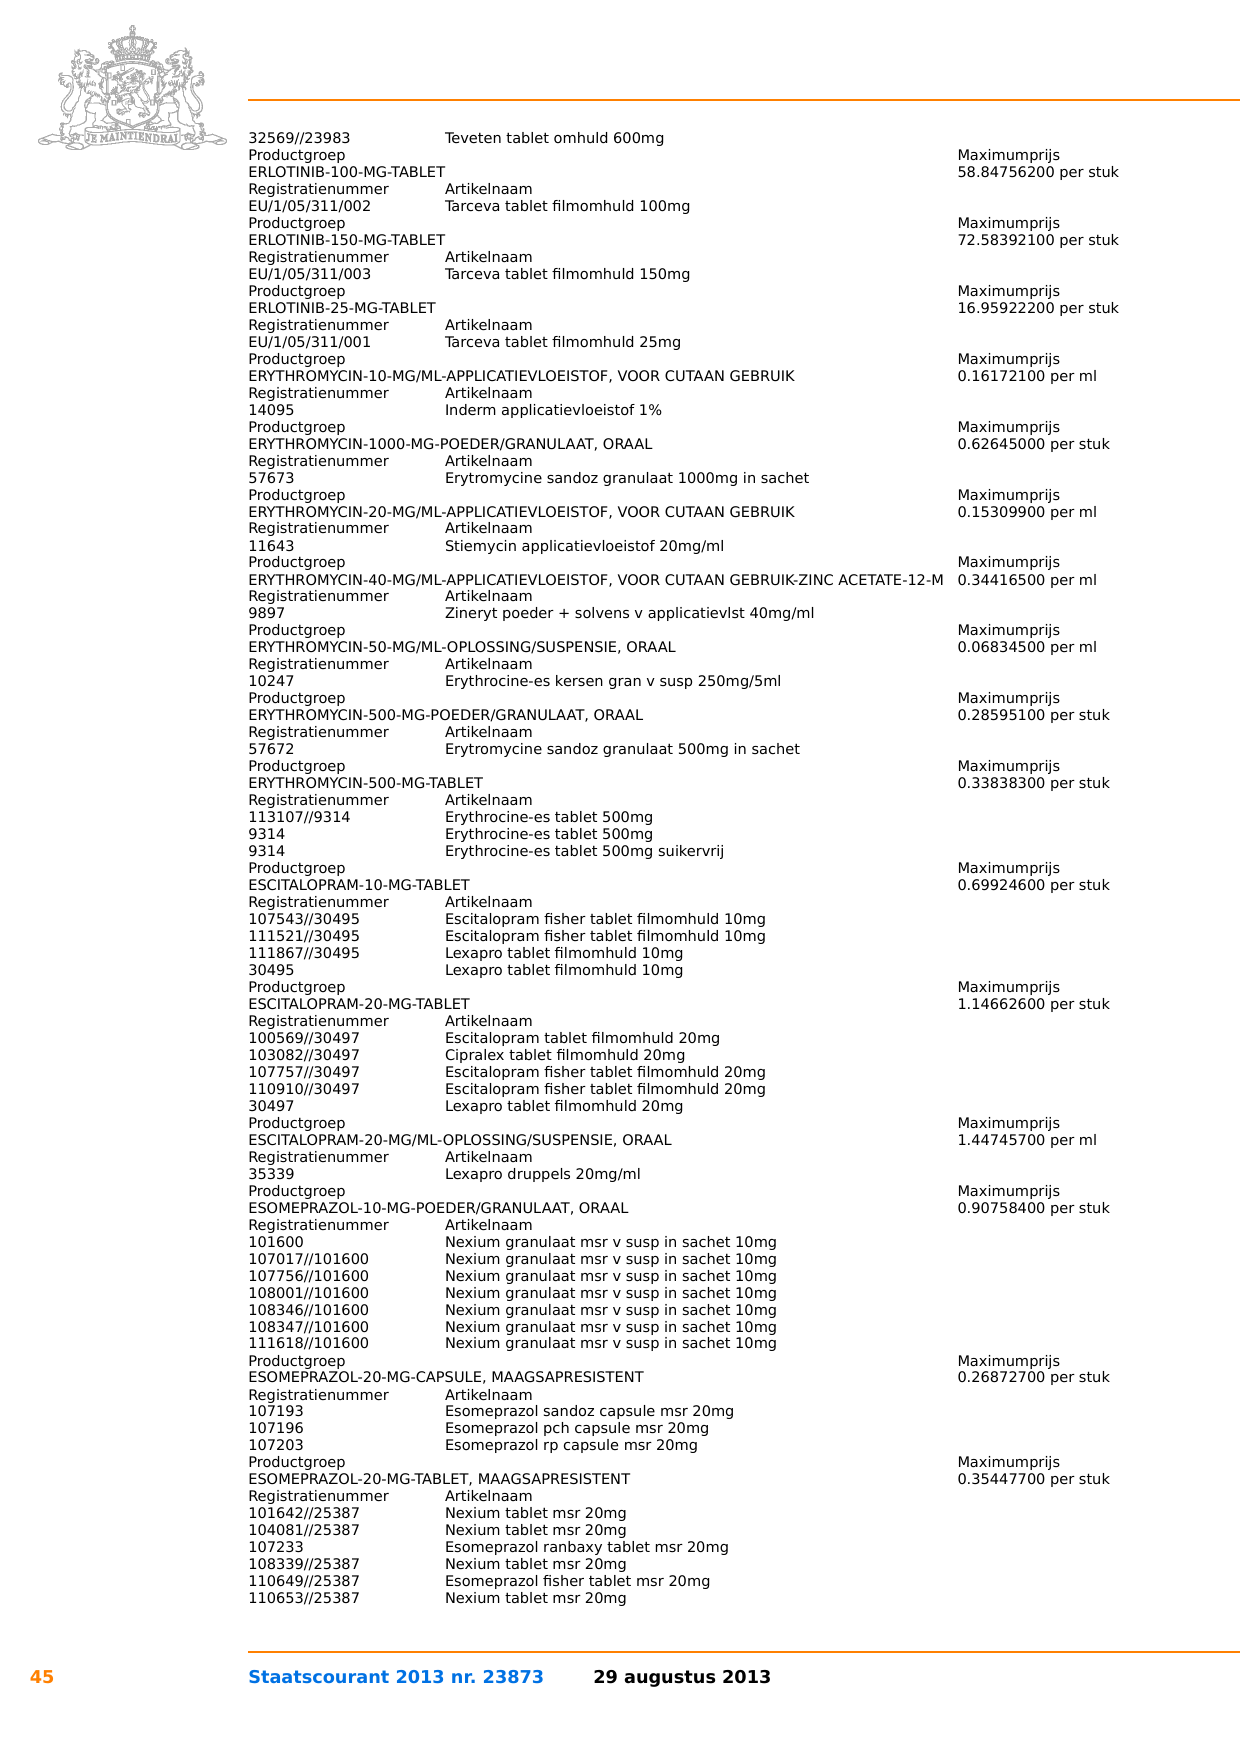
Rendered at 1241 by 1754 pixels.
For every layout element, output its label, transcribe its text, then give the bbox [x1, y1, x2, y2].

table_cell 110653//25387 [248, 1590, 439, 1607]
table_cell [439, 419, 951, 436]
picture [38, 25, 227, 150]
table_cell ESOMEPRAZOL-20-MG-TABLET, MAAGSAPRESISTENT [248, 1471, 951, 1488]
table_cell [951, 1030, 1163, 1047]
table_cell Nexium granulaat msr v susp in sachet 10mg [439, 1301, 951, 1318]
table_cell Maximumprijs [951, 351, 1163, 368]
table_cell Escitalopram fisher tablet filmomhuld 10mg [439, 928, 951, 945]
table_cell Esomeprazol fisher tablet msr 20mg [439, 1573, 951, 1590]
table_cell [439, 979, 951, 996]
table_cell Nexium granulaat msr v susp in sachet 10mg [439, 1251, 951, 1267]
table_cell [951, 1319, 1163, 1335]
table_cell Artikelnaam [439, 1386, 951, 1403]
table_cell [439, 1115, 951, 1132]
table_cell 101600 [248, 1234, 439, 1251]
table_cell Registratienummer [248, 453, 439, 469]
table_cell EU/1/05/311/002 [248, 198, 439, 215]
table_cell ERYTHROMYCIN-20-MG/ML-APPLICATIEVLOEISTOF, VOOR CUTAAN GEBRUIK [248, 504, 951, 520]
table_cell Productgroep [248, 283, 439, 300]
table_cell ERYTHROMYCIN-50-MG/ML-OPLOSSING/SUSPENSIE, ORAAL [248, 639, 951, 656]
table_cell 107017//101600 [248, 1251, 439, 1267]
table_cell [951, 1505, 1163, 1522]
table_cell Nexium tablet msr 20mg [439, 1556, 951, 1573]
table_cell ERYTHROMYCIN-40-MG/ML-APPLICATIEVLOEISTOF, VOOR CUTAAN GEBRUIK-ZINC ACETATE-12-M [248, 571, 951, 588]
table_cell 9314 [248, 843, 439, 860]
table_cell ESCITALOPRAM-10-MG-TABLET [248, 877, 951, 894]
table_cell Productgroep [248, 1454, 439, 1471]
table_cell 107543//30495 [248, 911, 439, 928]
table_cell Erythrocine-es kersen gran v susp 250mg/5ml [439, 673, 951, 690]
table_cell 107203 [248, 1437, 439, 1454]
table_cell Artikelnaam [439, 1013, 951, 1030]
table_cell ERYTHROMYCIN-500-MG-TABLET [248, 775, 951, 792]
table_cell Lexapro tablet filmomhuld 10mg [439, 945, 951, 962]
table_cell [951, 928, 1163, 945]
table_cell [951, 724, 1163, 741]
table_cell [951, 1386, 1163, 1403]
table_cell 1.14662600 per stuk [951, 996, 1163, 1013]
table_cell [951, 1013, 1163, 1030]
table_cell 9897 [248, 605, 439, 622]
table_cell Nexium granulaat msr v susp in sachet 10mg [439, 1335, 951, 1352]
table_cell [951, 962, 1163, 979]
table_cell [951, 1556, 1163, 1573]
table_cell 108001//101600 [248, 1285, 439, 1301]
table_cell Artikelnaam [439, 724, 951, 741]
table_cell Nexium tablet msr 20mg [439, 1522, 951, 1539]
table_cell 0.34416500 per ml [951, 571, 1163, 588]
table_cell 107193 [248, 1403, 439, 1420]
table_cell [951, 673, 1163, 690]
table_cell [439, 860, 951, 877]
table_cell ERLOTINIB-100-MG-TABLET [248, 164, 951, 181]
table_cell Maximumprijs [951, 860, 1163, 877]
table_cell Nexium granulaat msr v susp in sachet 10mg [439, 1319, 951, 1335]
table_cell [951, 1098, 1163, 1115]
table_cell [439, 1353, 951, 1369]
table_cell Nexium tablet msr 20mg [439, 1590, 951, 1607]
table_cell [951, 1166, 1163, 1183]
table_cell [951, 1488, 1163, 1505]
table_cell [951, 656, 1163, 673]
table_cell Artikelnaam [439, 1217, 951, 1233]
table_cell Productgroep [248, 690, 439, 707]
table_cell Productgroep [248, 1183, 439, 1199]
table_cell Esomeprazol pch capsule msr 20mg [439, 1420, 951, 1437]
table_cell Registratienummer [248, 656, 439, 673]
table_cell [951, 249, 1163, 266]
table_cell Maximumprijs [951, 690, 1163, 707]
table_cell 111618//101600 [248, 1335, 439, 1352]
table_cell 108347//101600 [248, 1319, 439, 1335]
table_cell Maximumprijs [951, 1183, 1163, 1199]
table_cell Esomeprazol rp capsule msr 20mg [439, 1437, 951, 1454]
table_cell 35339 [248, 1166, 439, 1183]
table_cell Escitalopram fisher tablet filmomhuld 20mg [439, 1081, 951, 1098]
table_cell Artikelnaam [439, 588, 951, 605]
table_cell Registratienummer [248, 724, 439, 741]
table_cell [951, 470, 1163, 486]
table_cell Registratienummer [248, 385, 439, 402]
table_cell [951, 266, 1163, 283]
table_cell EU/1/05/311/003 [248, 266, 439, 283]
table_cell Erythrocine-es tablet 500mg [439, 826, 951, 843]
table_cell [951, 1590, 1163, 1607]
table_cell 0.33838300 per stuk [951, 775, 1163, 792]
table_cell Artikelnaam [439, 1488, 951, 1505]
table_cell [951, 1420, 1163, 1437]
table_cell [439, 690, 951, 707]
table_cell Inderm applicatievloeistof 1% [439, 402, 951, 418]
table_cell [951, 826, 1163, 843]
table_cell [951, 1437, 1163, 1454]
table_cell Tarceva tablet filmomhuld 25mg [439, 334, 951, 351]
table_cell 0.69924600 per stuk [951, 877, 1163, 894]
table_cell 32569//23983 [248, 130, 439, 147]
table_cell 0.35447700 per stuk [951, 1471, 1163, 1488]
table_cell [439, 622, 951, 639]
table_cell 57672 [248, 741, 439, 758]
table_cell Productgroep [248, 622, 439, 639]
table_cell Tarceva tablet filmomhuld 100mg [439, 198, 951, 215]
table_cell [951, 911, 1163, 928]
table_cell Cipralex tablet filmomhuld 20mg [439, 1047, 951, 1064]
table_cell 110649//25387 [248, 1573, 439, 1590]
table_cell [439, 486, 951, 503]
table_cell [951, 181, 1163, 198]
table_cell Erytromycine sandoz granulaat 500mg in sachet [439, 741, 951, 758]
table_cell [439, 147, 951, 164]
table_cell Registratienummer [248, 1217, 439, 1233]
table_cell Productgroep [248, 147, 439, 164]
table_cell Productgroep [248, 758, 439, 775]
table_cell Esomeprazol sandoz capsule msr 20mg [439, 1403, 951, 1420]
table_cell Tarceva tablet filmomhuld 150mg [439, 266, 951, 283]
table_cell Artikelnaam [439, 317, 951, 334]
table_cell ESOMEPRAZOL-10-MG-POEDER/GRANULAAT, ORAAL [248, 1200, 951, 1217]
table_cell 111521//30495 [248, 928, 439, 945]
table_cell [951, 317, 1163, 334]
table_cell ESOMEPRAZOL-20-MG-CAPSULE, MAAGSAPRESISTENT [248, 1369, 951, 1386]
table_cell 0.15309900 per ml [951, 504, 1163, 520]
table_cell 101642//25387 [248, 1505, 439, 1522]
table_cell Registratienummer [248, 249, 439, 266]
table_cell [951, 538, 1163, 554]
table_cell [951, 1149, 1163, 1166]
table_cell Maximumprijs [951, 758, 1163, 775]
table_cell [951, 1081, 1163, 1098]
table_cell Productgroep [248, 351, 439, 368]
table_cell Artikelnaam [439, 181, 951, 198]
table_cell Productgroep [248, 486, 439, 503]
table_cell Productgroep [248, 419, 439, 436]
table_cell Registratienummer [248, 588, 439, 605]
table_cell Registratienummer [248, 1013, 439, 1030]
table_cell Artikelnaam [439, 1149, 951, 1166]
table_cell [951, 588, 1163, 605]
table_cell 103082//30497 [248, 1047, 439, 1064]
table_cell [439, 1454, 951, 1471]
table_cell 58.84756200 per stuk [951, 164, 1163, 181]
table_cell Registratienummer [248, 317, 439, 334]
table_cell 108346//101600 [248, 1301, 439, 1318]
table_cell [951, 1217, 1163, 1233]
table_cell Artikelnaam [439, 385, 951, 402]
table_cell Esomeprazol ranbaxy tablet msr 20mg [439, 1539, 951, 1556]
table_cell 110910//30497 [248, 1081, 439, 1098]
table_cell [951, 843, 1163, 860]
table_cell EU/1/05/311/001 [248, 334, 439, 351]
table_cell [951, 1064, 1163, 1081]
table_cell ERYTHROMYCIN-1000-MG-POEDER/GRANULAAT, ORAAL [248, 436, 951, 452]
table_cell ERYTHROMYCIN-500-MG-POEDER/GRANULAAT, ORAAL [248, 707, 951, 724]
table_cell Maximumprijs [951, 215, 1163, 232]
table_cell [951, 1047, 1163, 1064]
table_cell [951, 1522, 1163, 1539]
table_cell Artikelnaam [439, 792, 951, 809]
table_cell [951, 385, 1163, 402]
table_cell [439, 215, 951, 232]
table_cell 57673 [248, 470, 439, 486]
table_cell Artikelnaam [439, 520, 951, 537]
table_cell Nexium tablet msr 20mg [439, 1505, 951, 1522]
table_cell Artikelnaam [439, 894, 951, 911]
table_cell Productgroep [248, 860, 439, 877]
table_cell 14095 [248, 402, 439, 418]
table_cell Maximumprijs [951, 147, 1163, 164]
table_cell Productgroep [248, 979, 439, 996]
table_cell ERLOTINIB-150-MG-TABLET [248, 232, 951, 249]
table_cell Artikelnaam [439, 249, 951, 266]
table_cell Escitalopram fisher tablet filmomhuld 10mg [439, 911, 951, 928]
table_cell Lexapro tablet filmomhuld 20mg [439, 1098, 951, 1115]
table_cell Erytromycine sandoz granulaat 1000mg in sachet [439, 470, 951, 486]
table_cell ERYTHROMYCIN-10-MG/ML-APPLICATIEVLOEISTOF, VOOR CUTAAN GEBRUIK [248, 368, 951, 384]
table_cell Productgroep [248, 554, 439, 571]
table_cell [439, 554, 951, 571]
table_cell [951, 520, 1163, 537]
table_cell [951, 1301, 1163, 1318]
table_cell [951, 741, 1163, 758]
table_cell Productgroep [248, 215, 439, 232]
table_cell 111867//30495 [248, 945, 439, 962]
table_cell Maximumprijs [951, 554, 1163, 571]
table_cell [951, 334, 1163, 351]
table_cell [951, 1234, 1163, 1251]
table_cell Registratienummer [248, 894, 439, 911]
table_cell [951, 809, 1163, 826]
table_cell 30497 [248, 1098, 439, 1115]
table_cell Erythrocine-es tablet 500mg [439, 809, 951, 826]
table_cell Registratienummer [248, 1386, 439, 1403]
table_cell 0.62645000 per stuk [951, 436, 1163, 452]
table_cell [951, 453, 1163, 469]
table_cell [951, 130, 1163, 147]
table_cell 0.90758400 per stuk [951, 1200, 1163, 1217]
table_cell Artikelnaam [439, 656, 951, 673]
table_cell Artikelnaam [439, 453, 951, 469]
table_cell [951, 1335, 1163, 1352]
table_cell Lexapro druppels 20mg/ml [439, 1166, 951, 1183]
table_cell 1.44745700 per ml [951, 1132, 1163, 1149]
table_cell Lexapro tablet filmomhuld 10mg [439, 962, 951, 979]
table_cell [951, 1268, 1163, 1284]
table_cell [951, 402, 1163, 418]
table_cell [951, 1403, 1163, 1420]
table_cell 107233 [248, 1539, 439, 1556]
table_cell Erythrocine-es tablet 500mg suikervrij [439, 843, 951, 860]
table_cell Registratienummer [248, 792, 439, 809]
table_cell [951, 792, 1163, 809]
table_cell Maximumprijs [951, 419, 1163, 436]
table_cell [951, 198, 1163, 215]
table_cell [439, 283, 951, 300]
table_cell [951, 1285, 1163, 1301]
table_cell 16.95922200 per stuk [951, 300, 1163, 317]
table_cell 9314 [248, 826, 439, 843]
table_cell 0.28595100 per stuk [951, 707, 1163, 724]
table_cell Maximumprijs [951, 1454, 1163, 1471]
table_cell ESCITALOPRAM-20-MG-TABLET [248, 996, 951, 1013]
table_cell Registratienummer [248, 181, 439, 198]
table_cell [951, 1251, 1163, 1267]
table_cell 113107//9314 [248, 809, 439, 826]
table_cell [951, 894, 1163, 911]
table_cell Registratienummer [248, 520, 439, 537]
table_cell Nexium granulaat msr v susp in sachet 10mg [439, 1268, 951, 1284]
table_cell 72.58392100 per stuk [951, 232, 1163, 249]
table_cell ERLOTINIB-25-MG-TABLET [248, 300, 951, 317]
table_cell 107196 [248, 1420, 439, 1437]
table_cell Maximumprijs [951, 486, 1163, 503]
table_cell 11643 [248, 538, 439, 554]
table_cell Maximumprijs [951, 1353, 1163, 1369]
table_cell Escitalopram tablet filmomhuld 20mg [439, 1030, 951, 1047]
table_cell Nexium granulaat msr v susp in sachet 10mg [439, 1285, 951, 1301]
table_cell Maximumprijs [951, 283, 1163, 300]
table_cell Maximumprijs [951, 1115, 1163, 1132]
table_cell Stiemycin applicatievloeistof 20mg/ml [439, 538, 951, 554]
table_cell Zineryt poeder + solvens v applicatievlst 40mg/ml [439, 605, 951, 622]
table_cell Registratienummer [248, 1488, 439, 1505]
table_cell Teveten tablet omhuld 600mg [439, 130, 951, 147]
table_cell [951, 1539, 1163, 1556]
table_cell Productgroep [248, 1115, 439, 1132]
table_cell [951, 605, 1163, 622]
table_cell ESCITALOPRAM-20-MG/ML-OPLOSSING/SUSPENSIE, ORAAL [248, 1132, 951, 1149]
table_cell Nexium granulaat msr v susp in sachet 10mg [439, 1234, 951, 1251]
table_cell Registratienummer [248, 1149, 439, 1166]
table_cell [951, 1573, 1163, 1590]
table_cell [439, 351, 951, 368]
table_cell 104081//25387 [248, 1522, 439, 1539]
table_cell 100569//30497 [248, 1030, 439, 1047]
table_cell [951, 945, 1163, 962]
table_cell Escitalopram fisher tablet filmomhuld 20mg [439, 1064, 951, 1081]
table_cell 0.26872700 per stuk [951, 1369, 1163, 1386]
table_cell Maximumprijs [951, 622, 1163, 639]
table_cell 107756//101600 [248, 1268, 439, 1284]
table_cell Maximumprijs [951, 979, 1163, 996]
table_cell Productgroep [248, 1353, 439, 1369]
table_cell 0.16172100 per ml [951, 368, 1163, 384]
table_cell 0.06834500 per ml [951, 639, 1163, 656]
table_cell 107757//30497 [248, 1064, 439, 1081]
table_cell [439, 1183, 951, 1199]
table_cell 10247 [248, 673, 439, 690]
table_cell [439, 758, 951, 775]
table_cell 108339//25387 [248, 1556, 439, 1573]
table_cell 30495 [248, 962, 439, 979]
